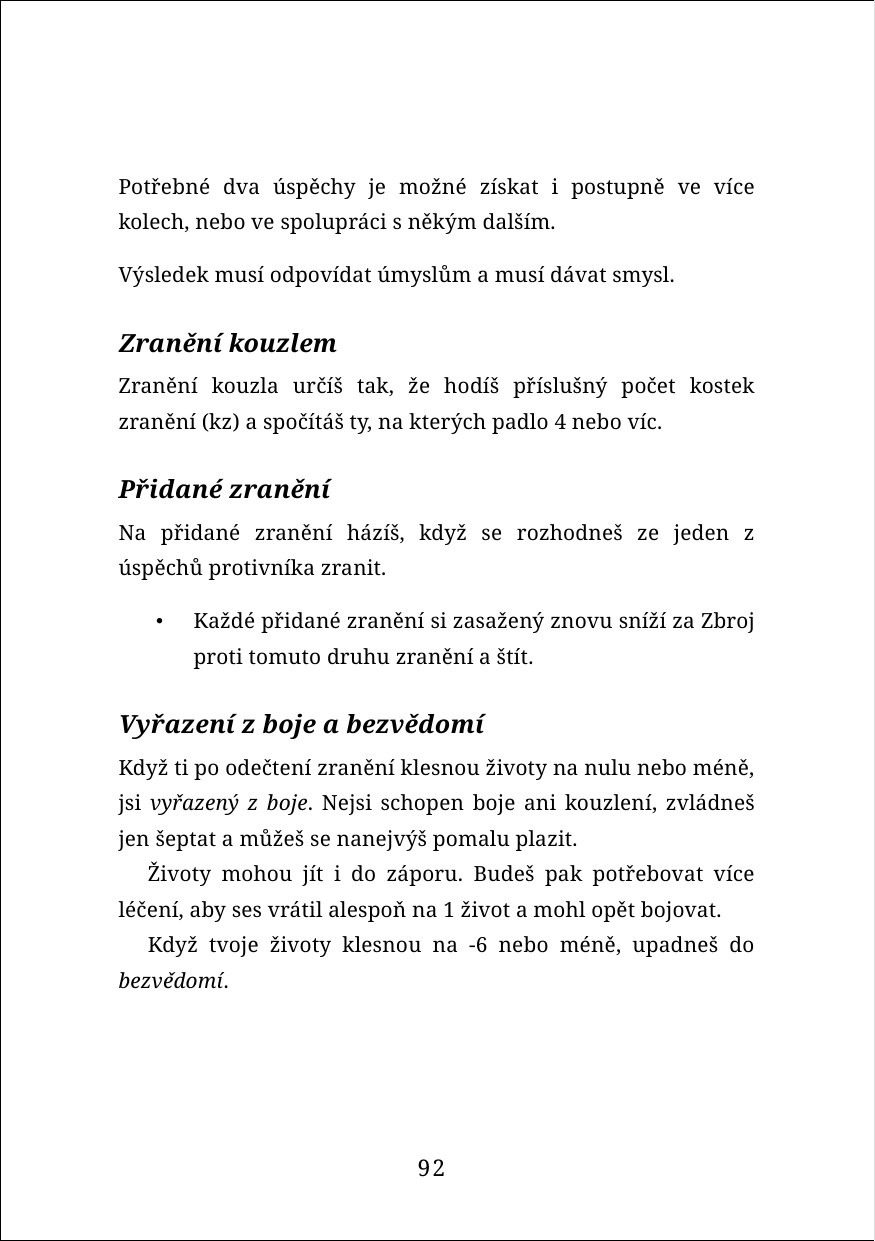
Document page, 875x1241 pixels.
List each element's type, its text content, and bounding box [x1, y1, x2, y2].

subtitle Vyřazení z boje a bezvědomí [118, 707, 756, 741]
subtitle Zranění kouzlem [118, 326, 756, 359]
text Potřebné dva úspěchy je možné získat i postupně ve více kolech, nebo ve spolupráci s někým dalším. [118, 172, 756, 236]
list Každé přidané zranění si zasažený znovu sníží za Zbroj proti tomuto druhu zranění a štít. [156, 606, 756, 670]
text Zranění kouzla určíš tak, že hodíš příslušný počet kostek zranění (kz) a spočítáš ty, na kterých padlo 4 nebo víc. [118, 371, 756, 435]
text Když ti po odečtení zranění klesnou životy na nulu nebo méně, jsi vyřazený z boje. Nejsi schopen boje ani kouzlení, zvládneš jen šeptat a můžeš se nanejvýš pomalu plazit. Životy mohou jít i do záporu. Budeš pak potřebovat více léčení, aby ses vrátil alespoň na 1 život a mohl opět bojovat. Když tvoje životy klesnou na -6 nebo méně, upadneš do bezvědomí. [118, 753, 756, 994]
text Na přidané zranění házíš, když se rozhodneš ze jeden z úspěchů protivníka zranit. [118, 518, 756, 582]
subtitle Přidané zranění [118, 472, 756, 506]
text Výsledek musí odpovídat úmyslům a musí dávat smysl. [118, 261, 756, 289]
